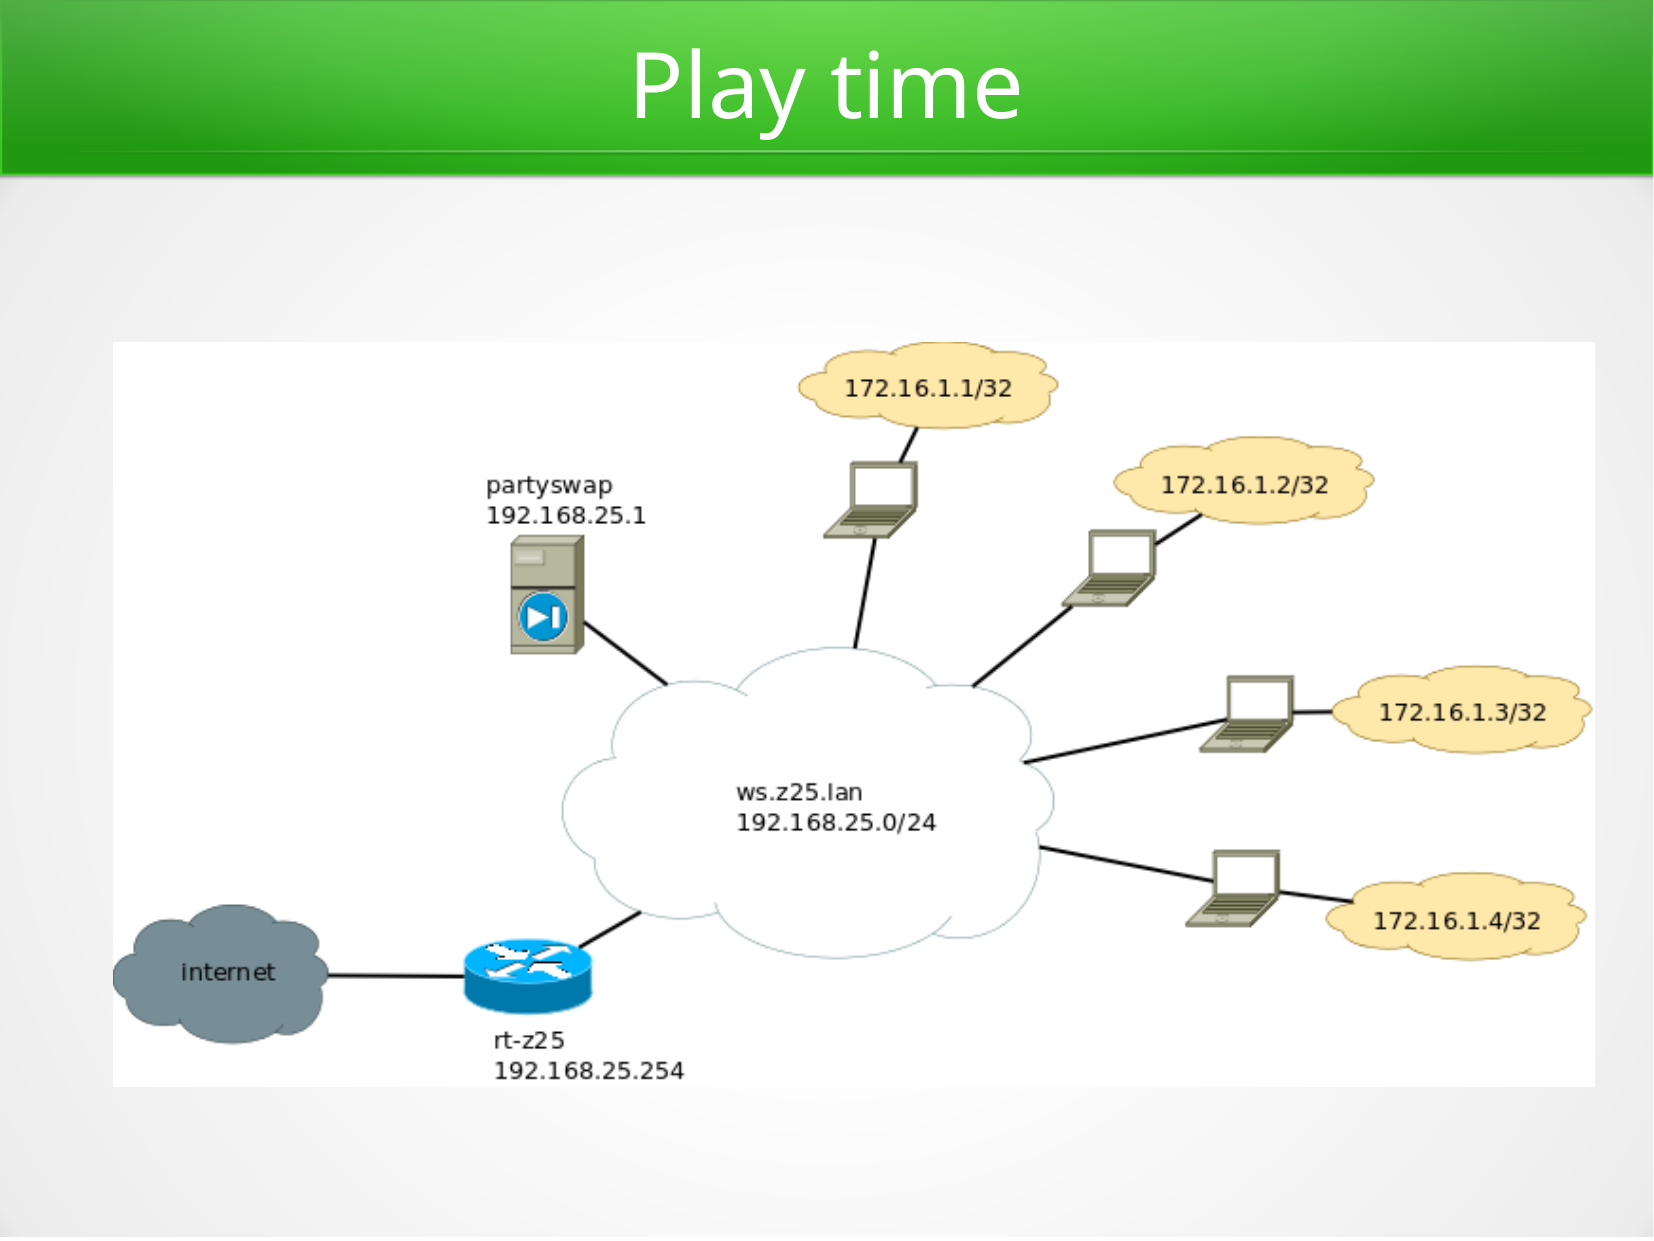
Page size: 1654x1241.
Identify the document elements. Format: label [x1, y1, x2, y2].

picture [0, 0, 1654, 1237]
title [82, 11, 1571, 154]
